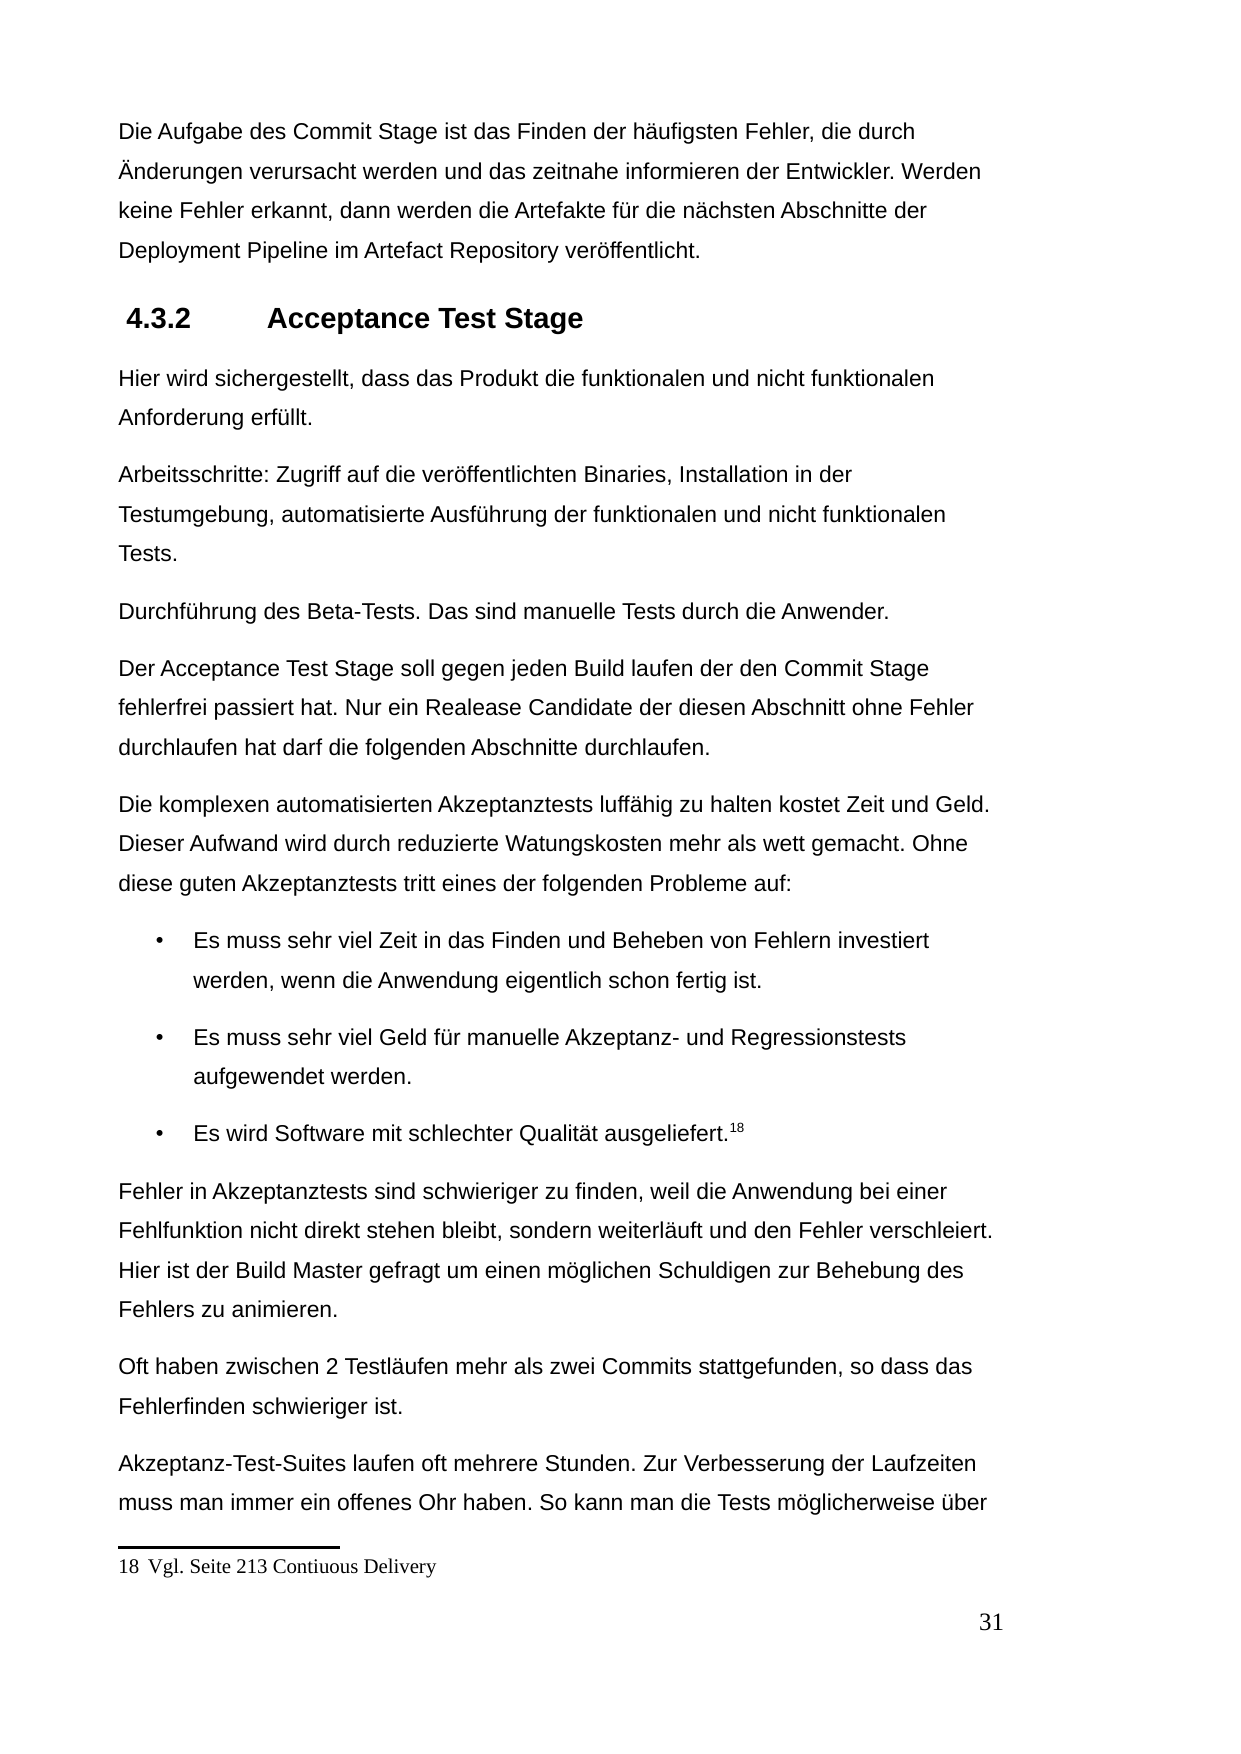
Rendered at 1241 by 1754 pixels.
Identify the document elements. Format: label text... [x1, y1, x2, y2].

text Oft haben zwischen 2 Testläufen mehr als zwei Commits stattgefunden, so dass das Fehlerfinden schwieriger ist. [118, 1353, 1004, 1419]
text Der Acceptance Test Stage soll gegen jeden Build laufen der den Commit Stage fehlerfrei passiert hat. Nur ein Realease Candidate der diesen Abschnitt ohne Fehler durchlaufen hat darf die folgenden Abschnitte durchlaufen. [118, 655, 1004, 760]
text Die komplexen automatisierten Akzeptanztests luffähig zu halten kostet Zeit und Geld. Dieser Aufwand wird durch reduzierte Watungskosten mehr als wett gemacht. Ohne diese guten Akzeptanztests tritt eines der folgenden Probleme auf: [118, 791, 1004, 896]
subtitle Acceptance Test Stage [118, 301, 1004, 334]
text Durchführung des Beta-Tests. Das sind manuelle Tests durch die Anwender. [118, 598, 1004, 624]
list Es muss sehr viel Geld für manuelle Akzeptanz- und Regressionstests aufgewendet werden. [156, 1024, 1004, 1089]
text Akzeptanz-Test-Suites laufen oft mehrere Stunden. Zur Verbesserung der Laufzeiten muss man immer ein offenes Ohr haben. So kann man die Tests möglicherweise über [118, 1450, 1004, 1516]
list Es wird Software mit schlechter Qualität ausgeliefert. [156, 1120, 1004, 1147]
text Hier wird sichergestellt, dass das Produkt die funktionalen und nicht funktionalen Anforderung erfüllt. [118, 365, 1004, 431]
text Die Aufgabe des Commit Stage ist das Finden der häufigsten Fehler, die durch Änderungen verursacht werden und das zeitnahe informieren der Entwickler. Werden keine Fehler erkannt, dann werden die Artefakte für die nächsten Abschnitte der Deployment Pipeline im Artefact Repository veröffentlicht. [118, 118, 1004, 263]
list Vgl. Seite 213 Contiuous Delivery [118, 1553, 1004, 1578]
text Arbeitsschritte: Zugriff auf die veröffentlichten Binaries, Installation in der Testumgebung, automatisierte Ausführung der funktionalen und nicht funktionalen Tests. [118, 461, 1004, 567]
text Fehler in Akzeptanztests sind schwieriger zu finden, weil die Anwendung bei einer Fehlfunktion nicht direkt stehen bleibt, sondern weiterläuft und den Fehler verschleiert. Hier ist der Build Master gefragt um einen möglichen Schuldigen zur Behebung des Fehlers zu animieren. [118, 1178, 1004, 1322]
list Es muss sehr viel Zeit in das Finden und Beheben von Fehlern investiert werden, wenn die Anwendung eigentlich schon fertig ist. [156, 927, 1004, 993]
